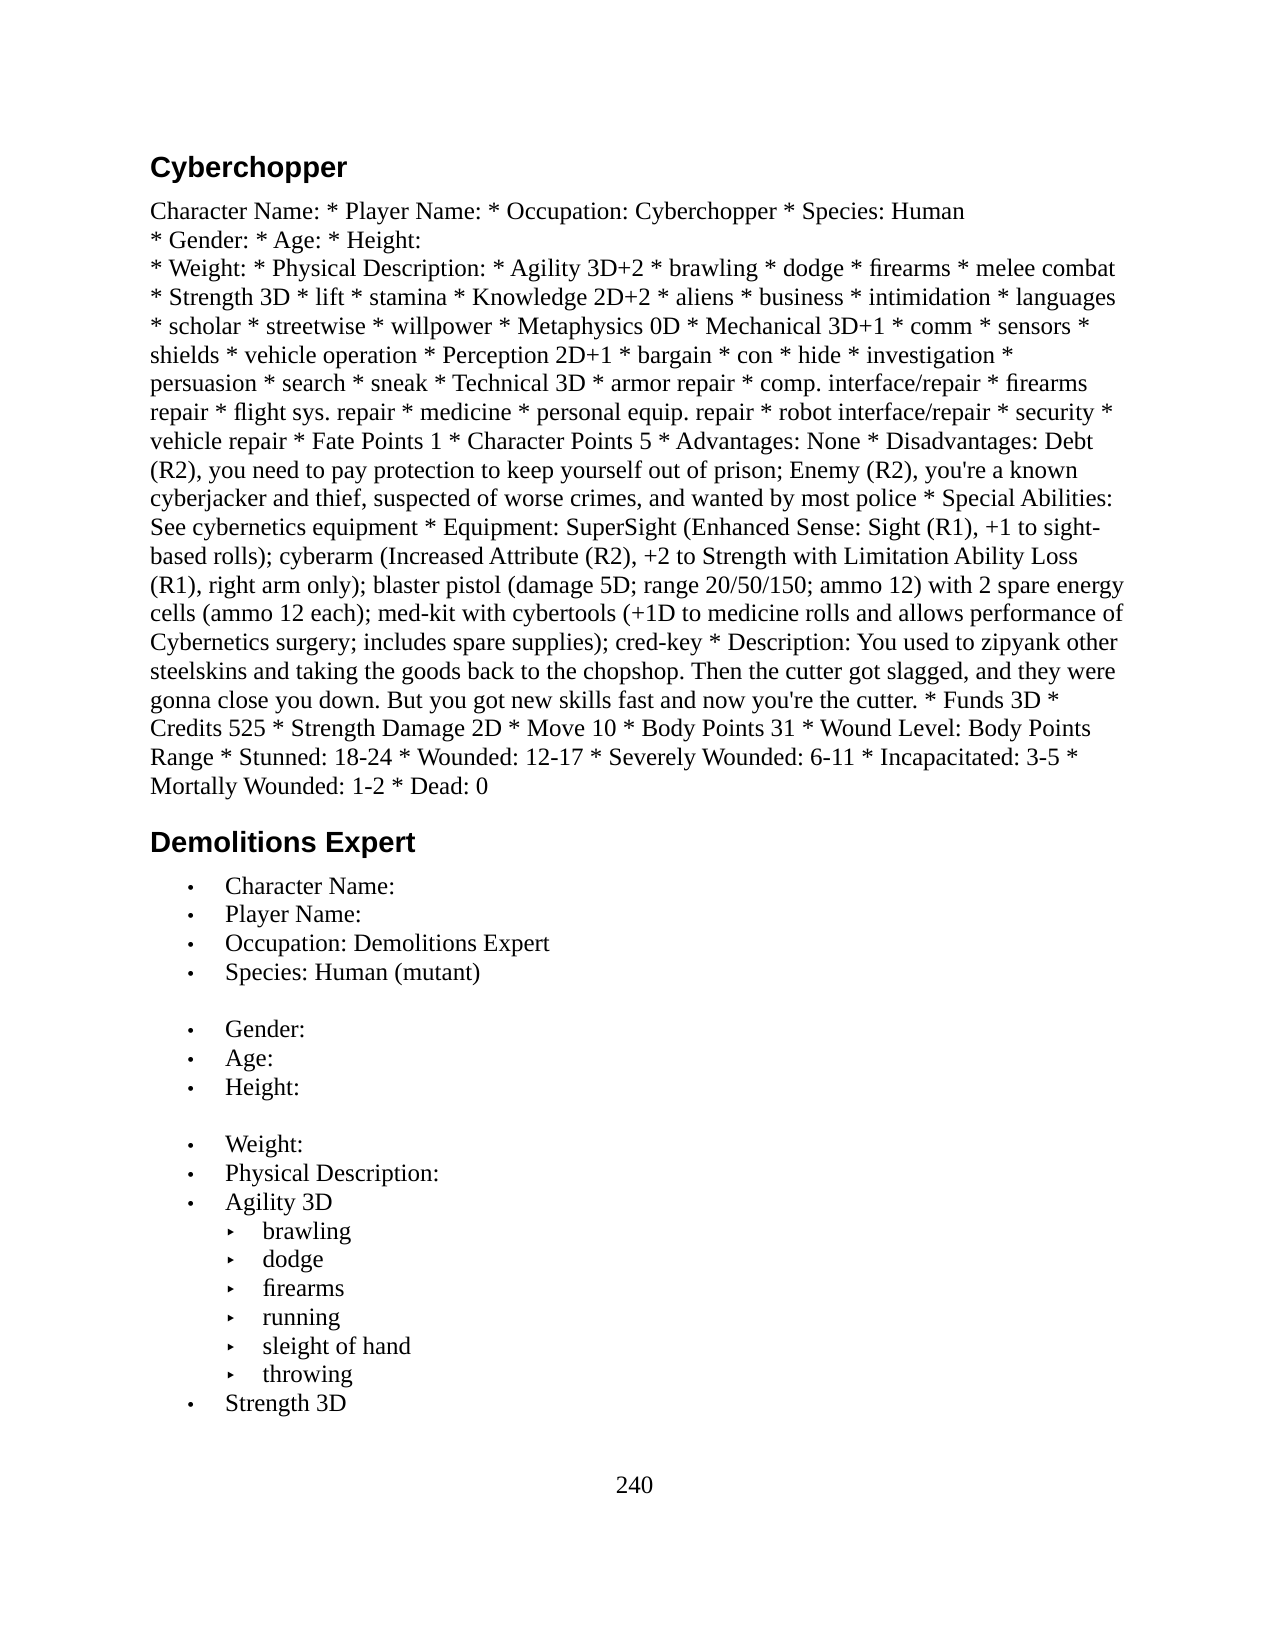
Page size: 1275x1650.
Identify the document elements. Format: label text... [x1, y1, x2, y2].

list Player Name: [187, 899, 1125, 928]
list Gender: [187, 1014, 1125, 1043]
list Agility 3D [187, 1187, 1125, 1216]
list dodge [225, 1244, 1125, 1273]
list sleight of hand [225, 1331, 1125, 1359]
list brawling [225, 1216, 1125, 1244]
list Strength 3D [187, 1388, 1125, 1417]
list Character Name: [187, 871, 1125, 899]
list Height: [187, 1072, 1125, 1129]
list running [225, 1302, 1125, 1331]
subtitle Cyberchopper [150, 150, 1125, 183]
list throwing [225, 1359, 1125, 1388]
list Weight: [187, 1129, 1125, 1158]
list ﬁrearms [225, 1273, 1125, 1302]
list Occupation: Demolitions Expert [187, 928, 1125, 957]
text Character Name: * Player Name: * Occupation: Cyberchopper * Species: Human * Gender: * Age: * Height: * Weight: * Physical Description: * Agility 3D+2 * brawling * dodge * ﬁrearms * melee combat * Strength 3D * lift * stamina * Knowledge 2D+2 * aliens * business * intimidation * languages * scholar * streetwise * willpower * Metaphysics 0D * Mechanical 3D+1 * comm * sensors * shields * vehicle operation * Perception 2D+1 * bargain * con * hide * investigation * persuasion * search * sneak * Technical 3D * armor repair * comp. interface/repair * ﬁrearms repair * ﬂight sys. repair * medicine * personal equip. repair * robot interface/repair * security * vehicle repair * Fate Points 1 * Character Points 5 * Advantages: None * Disadvantages: Debt (R2), you need to pay protection to keep yourself out of prison; Enemy (R2), you're a known cyberjacker and thief, suspected of worse crimes, and wanted by most police * Special Abilities: See cybernetics equipment * Equipment: SuperSight (Enhanced Sense: Sight (R1), +1 to sight-based rolls); cyberarm (Increased Attribute (R2), +2 to Strength with Limitation Ability Loss (R1), right arm only); blaster pistol (damage 5D; range 20/50/150; ammo 12) with 2 spare energy cells (ammo 12 each); med-kit with cybertools (+1D to medicine rolls and allows performance of Cybernetics surgery; includes spare supplies); cred-key * Description: You used to zipyank other steelskins and taking the goods back to the chopshop. Then the cutter got slagged, and they were gonna close you down. But you got new skills fast and now you're the cutter. * Funds 3D * Credits 525 * Strength Damage 2D * Move 10 * Body Points 31 * Wound Level: Body Points Range * Stunned: 18-24 * Wounded: 12-17 * Severely Wounded: 6-11 * Incapacitated: 3-5 * Mortally Wounded: 1-2 * Dead: 0 [150, 196, 1125, 800]
list Physical Description: [187, 1158, 1125, 1187]
subtitle Demolitions Expert [150, 825, 1125, 858]
list Age: [187, 1043, 1125, 1072]
list Species: Human (mutant) [187, 957, 1125, 1014]
